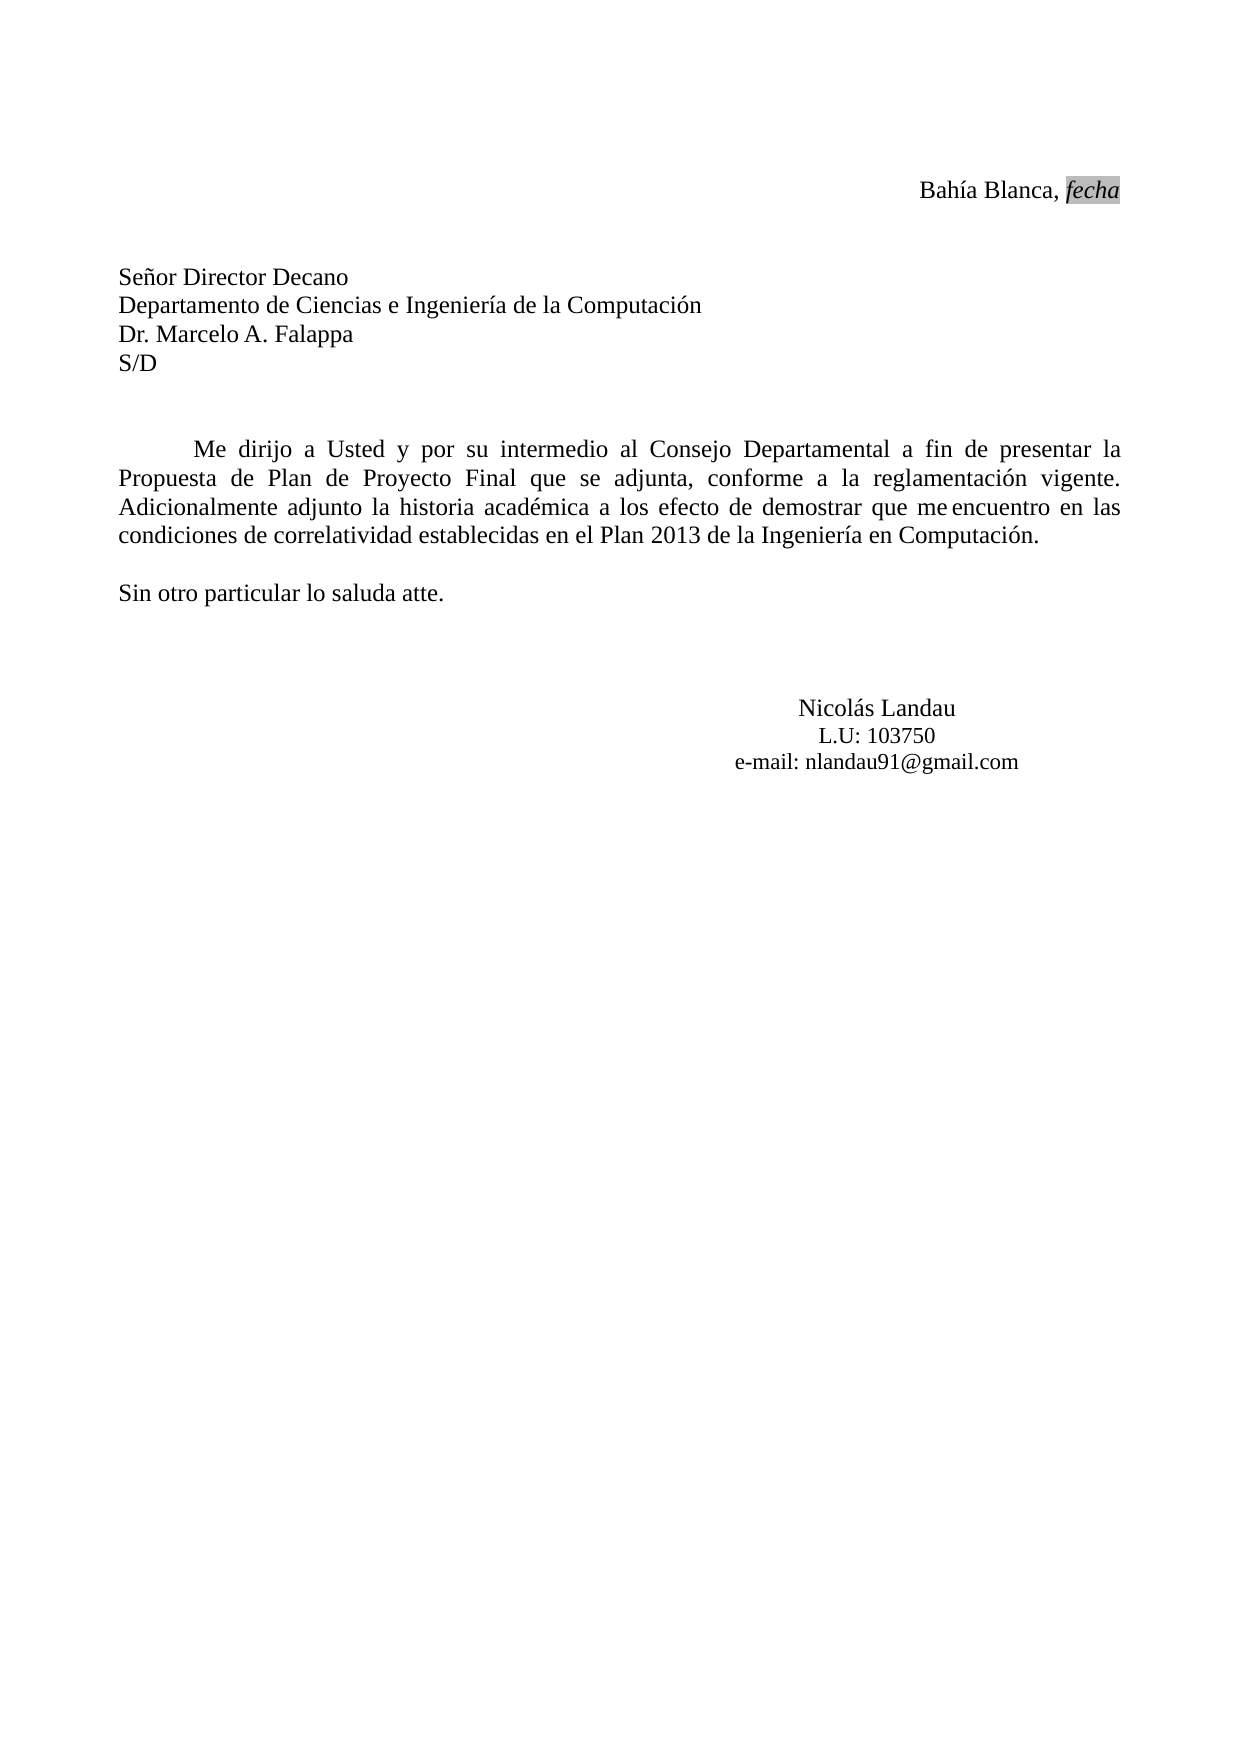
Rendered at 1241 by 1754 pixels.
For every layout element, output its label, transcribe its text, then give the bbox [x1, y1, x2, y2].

text Dr. Marcelo A. Falappa [118, 319, 1122, 348]
text Bahía Blanca, fecha [118, 176, 1122, 204]
text Señor Director Decano [118, 262, 1122, 291]
text Departamento de Ciencias e Ingeniería de la Computación [118, 291, 1122, 319]
text Me dirijo a Usted y por su intermedio al Consejo Departamental a fin de presentar la Propuesta de Plan de Proyecto Final que se adjunta, conforme a la reglamentación vigente. Adicionalmente adjunto la historia académica a los efecto de demostrar que me encuentro en las condiciones de correlatividad establecidas en el Plan 2013 de la Ingeniería en Computación. [118, 434, 1122, 549]
text L.U: 103750 [118, 722, 1122, 748]
text Nicolás Landau [118, 693, 1122, 722]
text e-mail: nlandau91@gmail.com [118, 748, 1122, 774]
text Sin otro particular lo saluda atte. [118, 578, 1122, 607]
text S/D [118, 348, 1122, 377]
